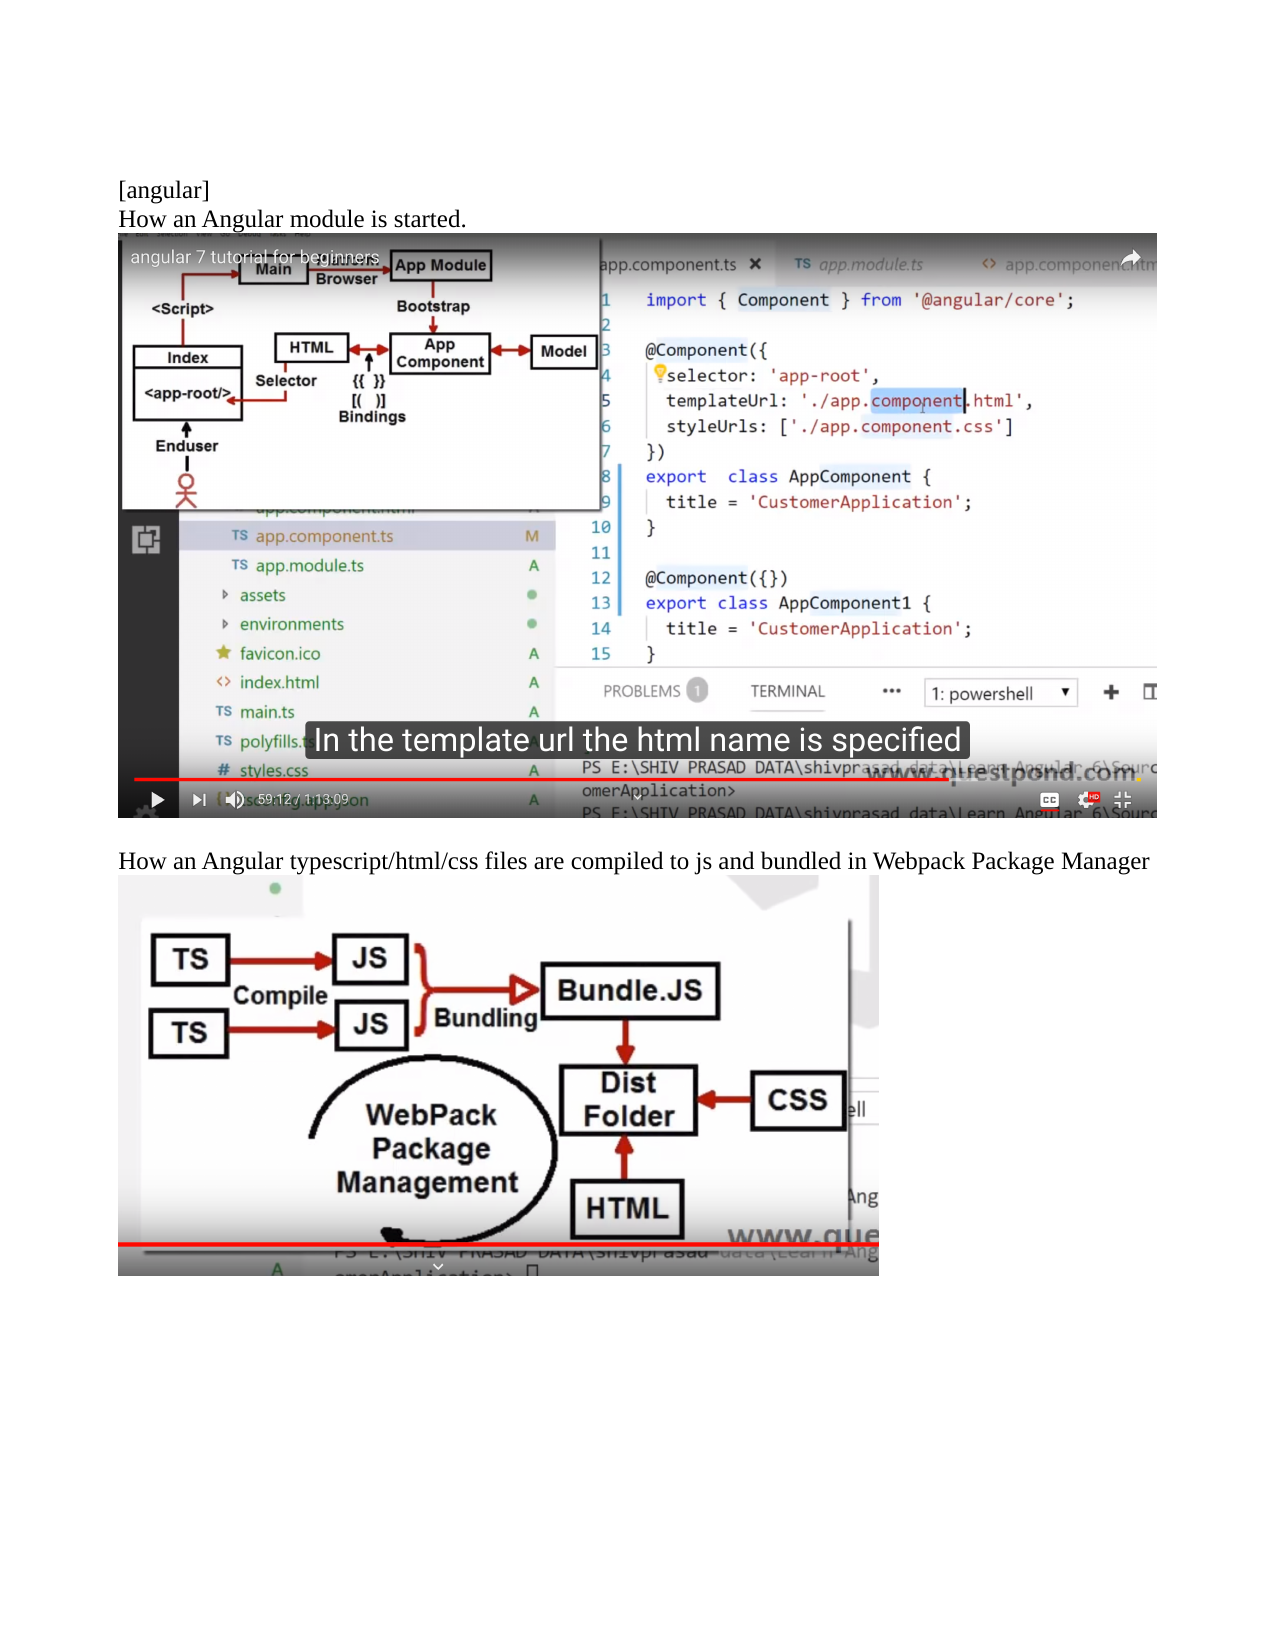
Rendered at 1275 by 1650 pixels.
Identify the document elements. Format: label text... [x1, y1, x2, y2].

picture [118, 233, 1157, 818]
text How an Angular typescript/html/css files are compiled to js and bundled in Webpack Package Manager [118, 846, 1157, 875]
text How an Angular module is started. [118, 204, 1157, 233]
picture [118, 875, 879, 1276]
text [angular] [118, 176, 1157, 204]
